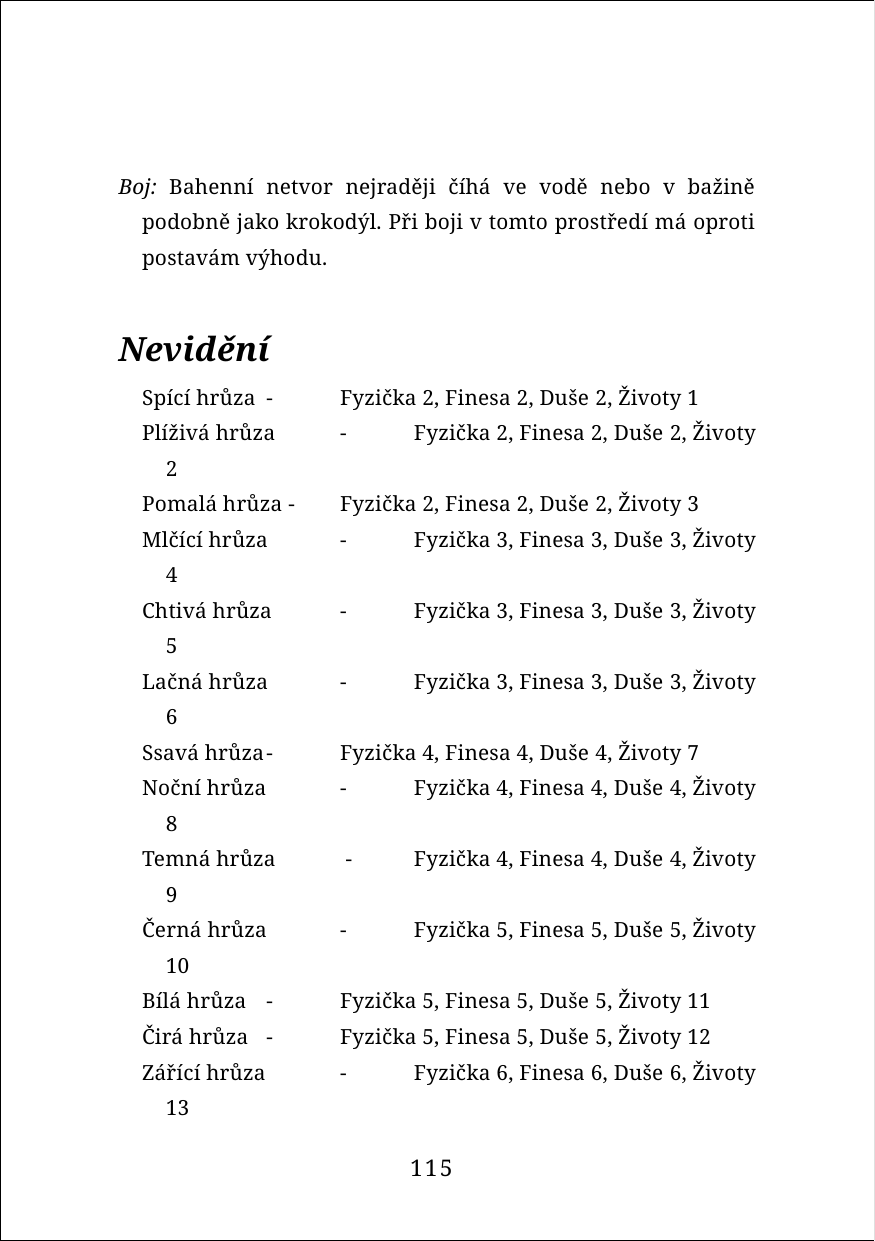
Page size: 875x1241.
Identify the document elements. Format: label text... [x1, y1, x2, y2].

text Temná hrůza - Fyzička 4, Finesa 4, Duše 4, Životy 9 [142, 844, 756, 908]
text Ssavá hrůza - Fyzička 4, Finesa 4, Duše 4, Životy 7 [142, 738, 756, 766]
text Pomalá hrůza - Fyzička 2, Finesa 2, Duše 2, Životy 3 [142, 489, 756, 518]
text Mlčící hrůza - Fyzička 3, Finesa 3, Duše 3, Životy 4 [142, 525, 756, 589]
text Plíživá hrůza - Fyzička 2, Finesa 2, Duše 2, Životy 2 [142, 418, 756, 482]
text Noční hrůza - Fyzička 4, Finesa 4, Duše 4, Životy 8 [142, 773, 756, 837]
text Zářící hrůza - Fyzička 6, Finesa 6, Duše 6, Životy 13 [142, 1058, 756, 1122]
text Bílá hrůza - Fyzička 5, Finesa 5, Duše 5, Životy 11 [142, 987, 756, 1015]
subtitle Nevidění [118, 326, 756, 371]
text Boj: Bahenní netvor nejraději číhá ve vodě nebo v bažině podobně jako krokodýl. Při boji v tomto prostředí má oproti postavám výhodu. [118, 172, 756, 271]
text Černá hrůza - Fyzička 5, Finesa 5, Duše 5, Životy 10 [142, 916, 756, 979]
text Spící hrůza - Fyzička 2, Finesa 2, Duše 2, Životy 1 [142, 383, 756, 411]
text Chtivá hrůza - Fyzička 3, Finesa 3, Duše 3, Životy 5 [142, 596, 756, 660]
text Čirá hrůza - Fyzička 5, Finesa 5, Duše 5, Životy 12 [142, 1022, 756, 1051]
text Lačná hrůza - Fyzička 3, Finesa 3, Duše 3, Životy 6 [142, 667, 756, 731]
